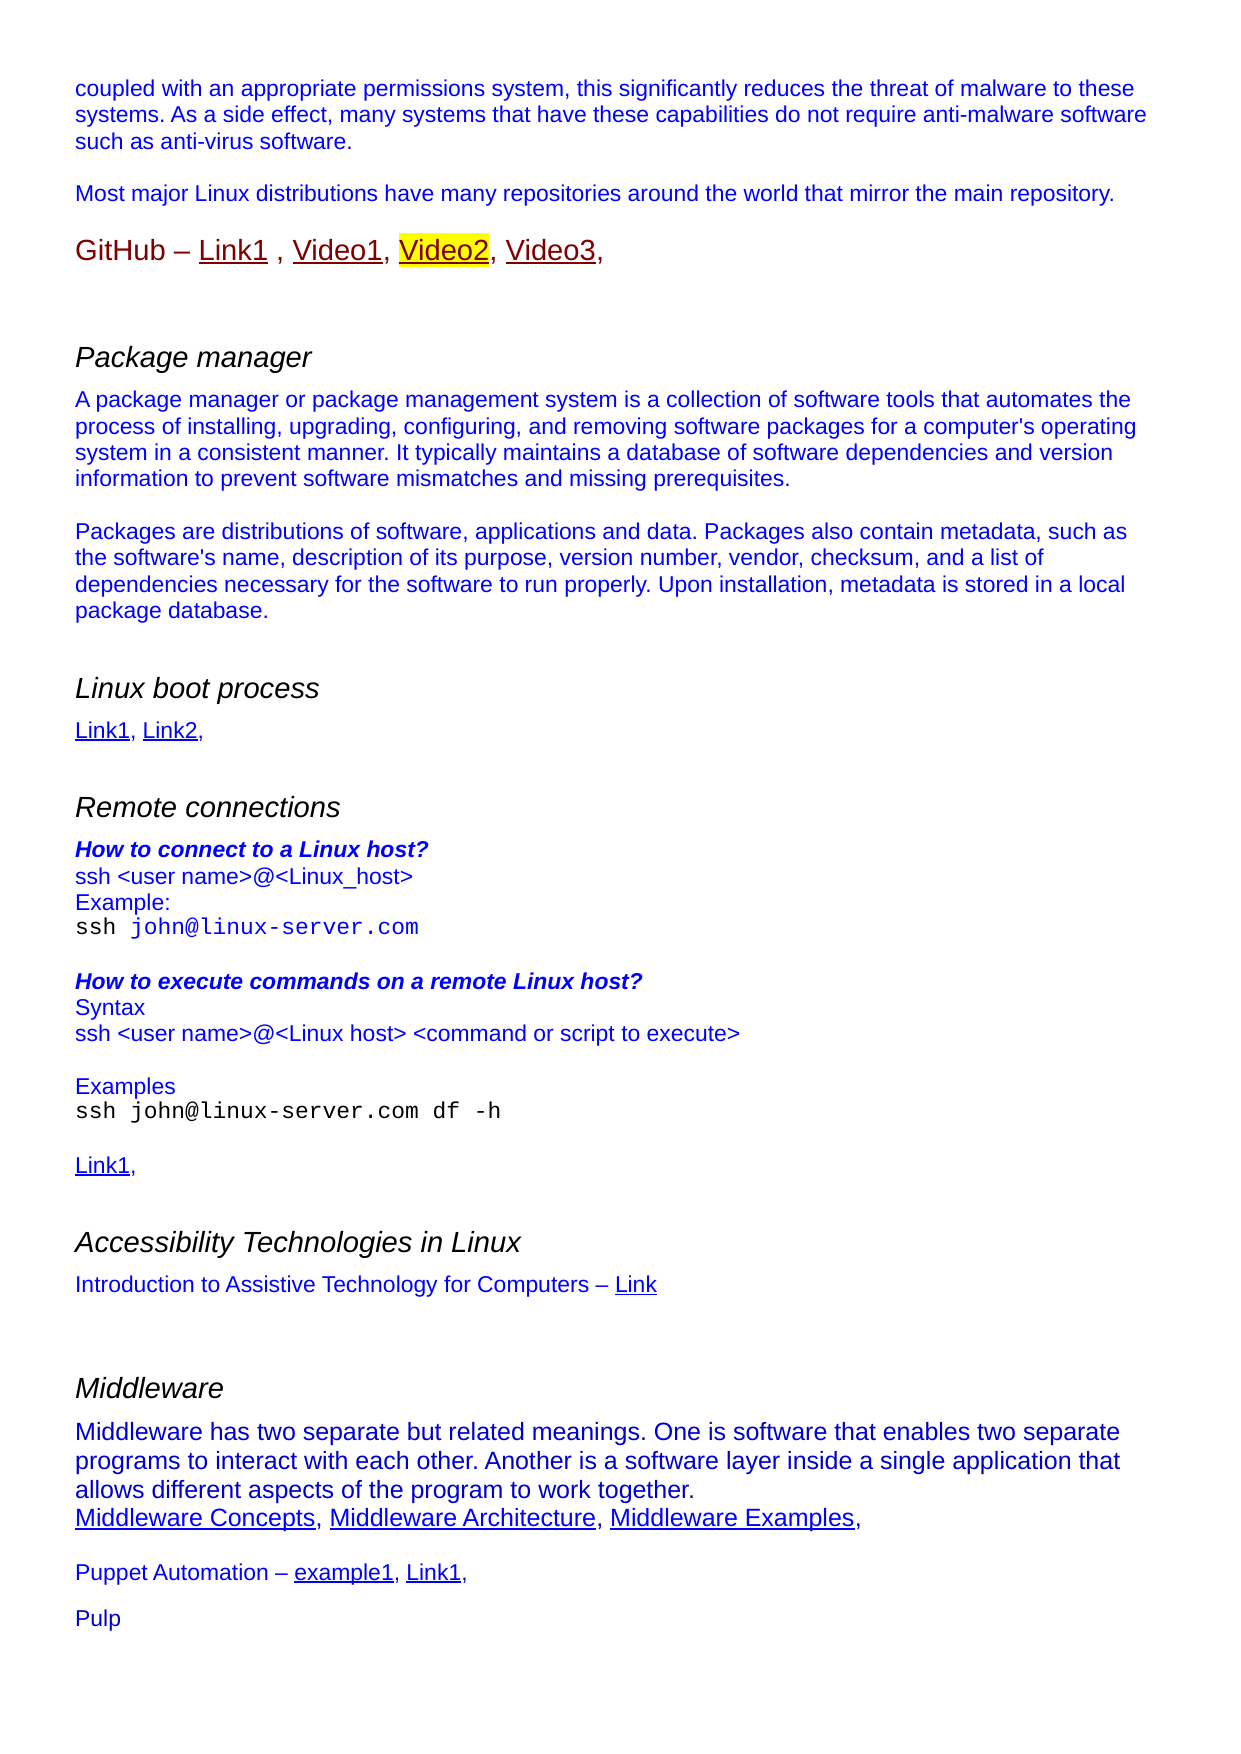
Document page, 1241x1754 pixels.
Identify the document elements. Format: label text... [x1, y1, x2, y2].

text ssh <user name>@<Linux host> <command or script to execute> [75, 1020, 1165, 1047]
subtitle Package manager [75, 340, 1165, 374]
text GitHub – Link1 , Video1, Video2, Video3, [75, 233, 1165, 267]
text A package manager or package management system is a collection of software tools that automates the process of installing, upgrading, configuring, and removing software packages for a computer's operating system in a consistent manner. It typically maintains a database of software dependencies and version information to prevent software mismatches and missing prerequisites. [75, 386, 1165, 492]
text coupled with an appropriate permissions system, this significantly reduces the threat of malware to these systems. As a side effect, many systems that have these capabilities do not require anti-malware software such as anti-virus software. [75, 75, 1165, 154]
text ssh john@linux-server.com [75, 915, 1165, 941]
text Packages are distributions of software, applications and data. Packages also contain metadata, such as the software's name, description of its purpose, version number, vendor, checksum, and a list of dependencies necessary for the software to run properly. Upon installation, metadata is stored in a local package database. [75, 518, 1165, 623]
text ssh john@linux-server.com df -h [75, 1099, 1165, 1125]
text Middleware has two separate but related meanings. One is software that enables two separate programs to interact with each other. Another is a software layer inside a single application that allows different aspects of the program to work together. [75, 1417, 1165, 1503]
text Example: [75, 889, 1165, 915]
subtitle Accessibility Technologies in Linux [75, 1225, 1165, 1259]
text How to connect to a Linux host? [75, 836, 1165, 863]
text Syntax [75, 994, 1165, 1020]
text Examples [75, 1073, 1165, 1099]
text ssh <user name>@<Linux_host> [75, 863, 1165, 889]
text Introduction to Assistive Technology for Computers – Link [75, 1271, 1165, 1298]
text Link1, [75, 1152, 1165, 1178]
subtitle Linux boot process [75, 671, 1165, 704]
subtitle Middleware [75, 1371, 1165, 1405]
text How to execute commands on a remote Linux host? [75, 968, 1165, 994]
subtitle Remote connections [75, 790, 1165, 824]
text Puppet Automation – example1, Link1, [75, 1558, 1165, 1585]
text Link1, Link2, [75, 717, 1165, 743]
text Most major Linux distributions have many repositories around the world that mirror the main repository. [75, 180, 1165, 207]
text Middleware Concepts, Middleware Architecture, Middleware Examples, [75, 1503, 1165, 1532]
text Pulp [75, 1605, 1165, 1631]
